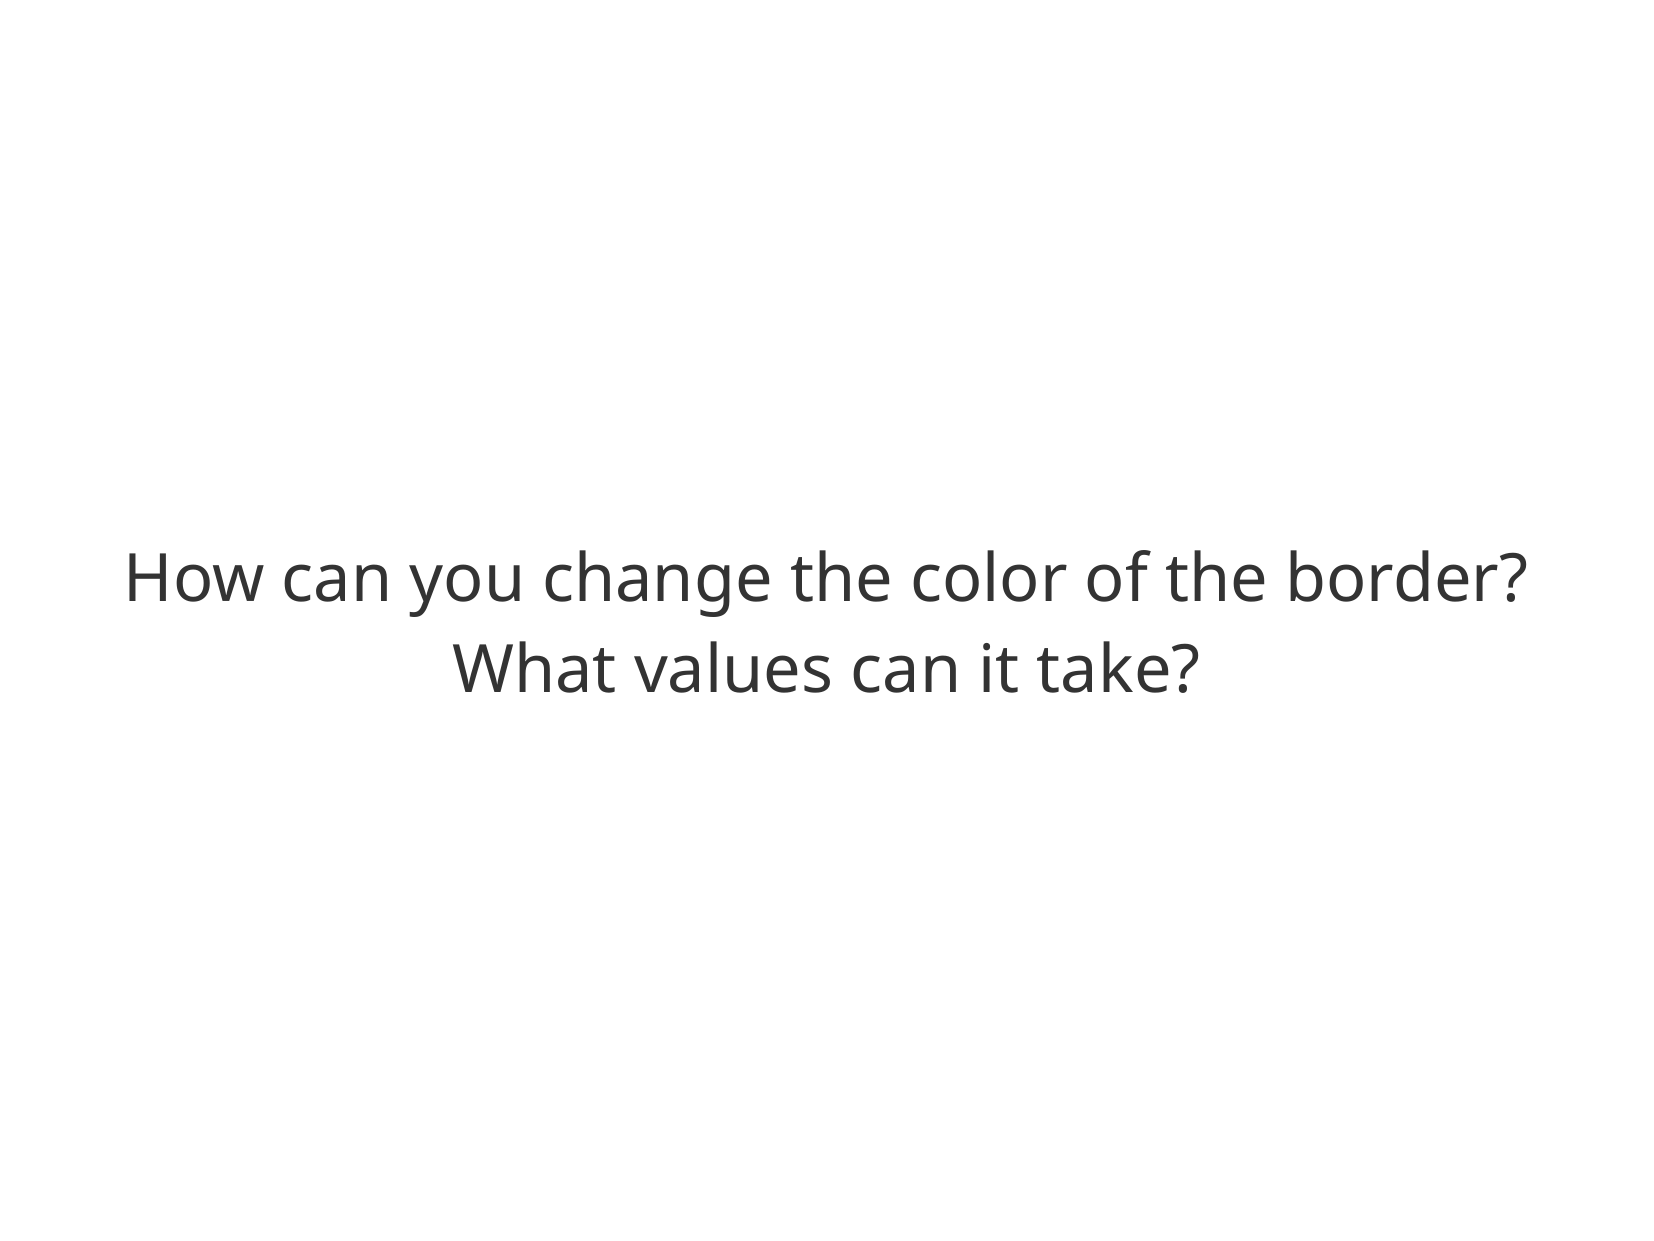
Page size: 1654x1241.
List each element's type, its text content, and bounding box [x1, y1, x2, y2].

subtitle How can you change the color of the border? What values can it take? [82, 49, 1571, 1193]
